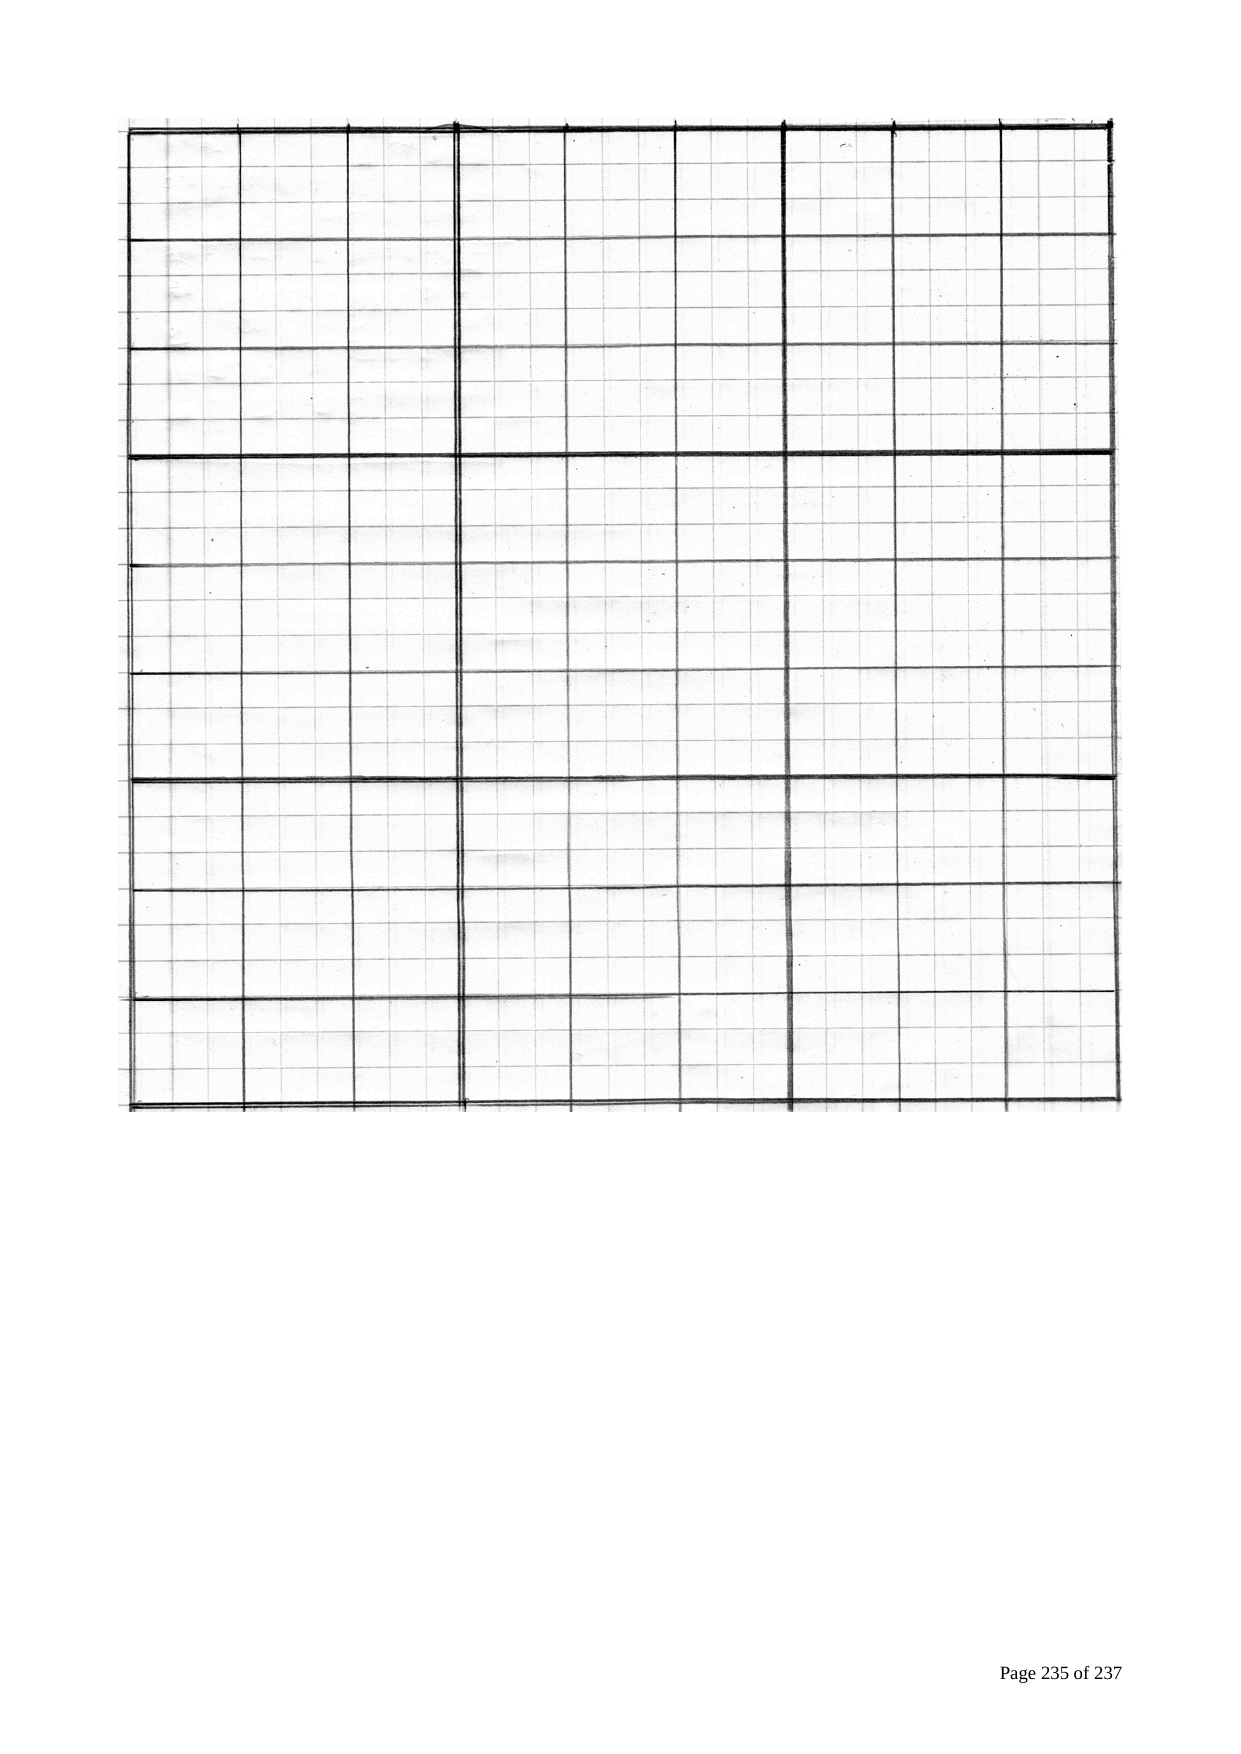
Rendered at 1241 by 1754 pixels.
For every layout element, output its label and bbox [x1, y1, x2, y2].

picture [118, 118, 1123, 1112]
